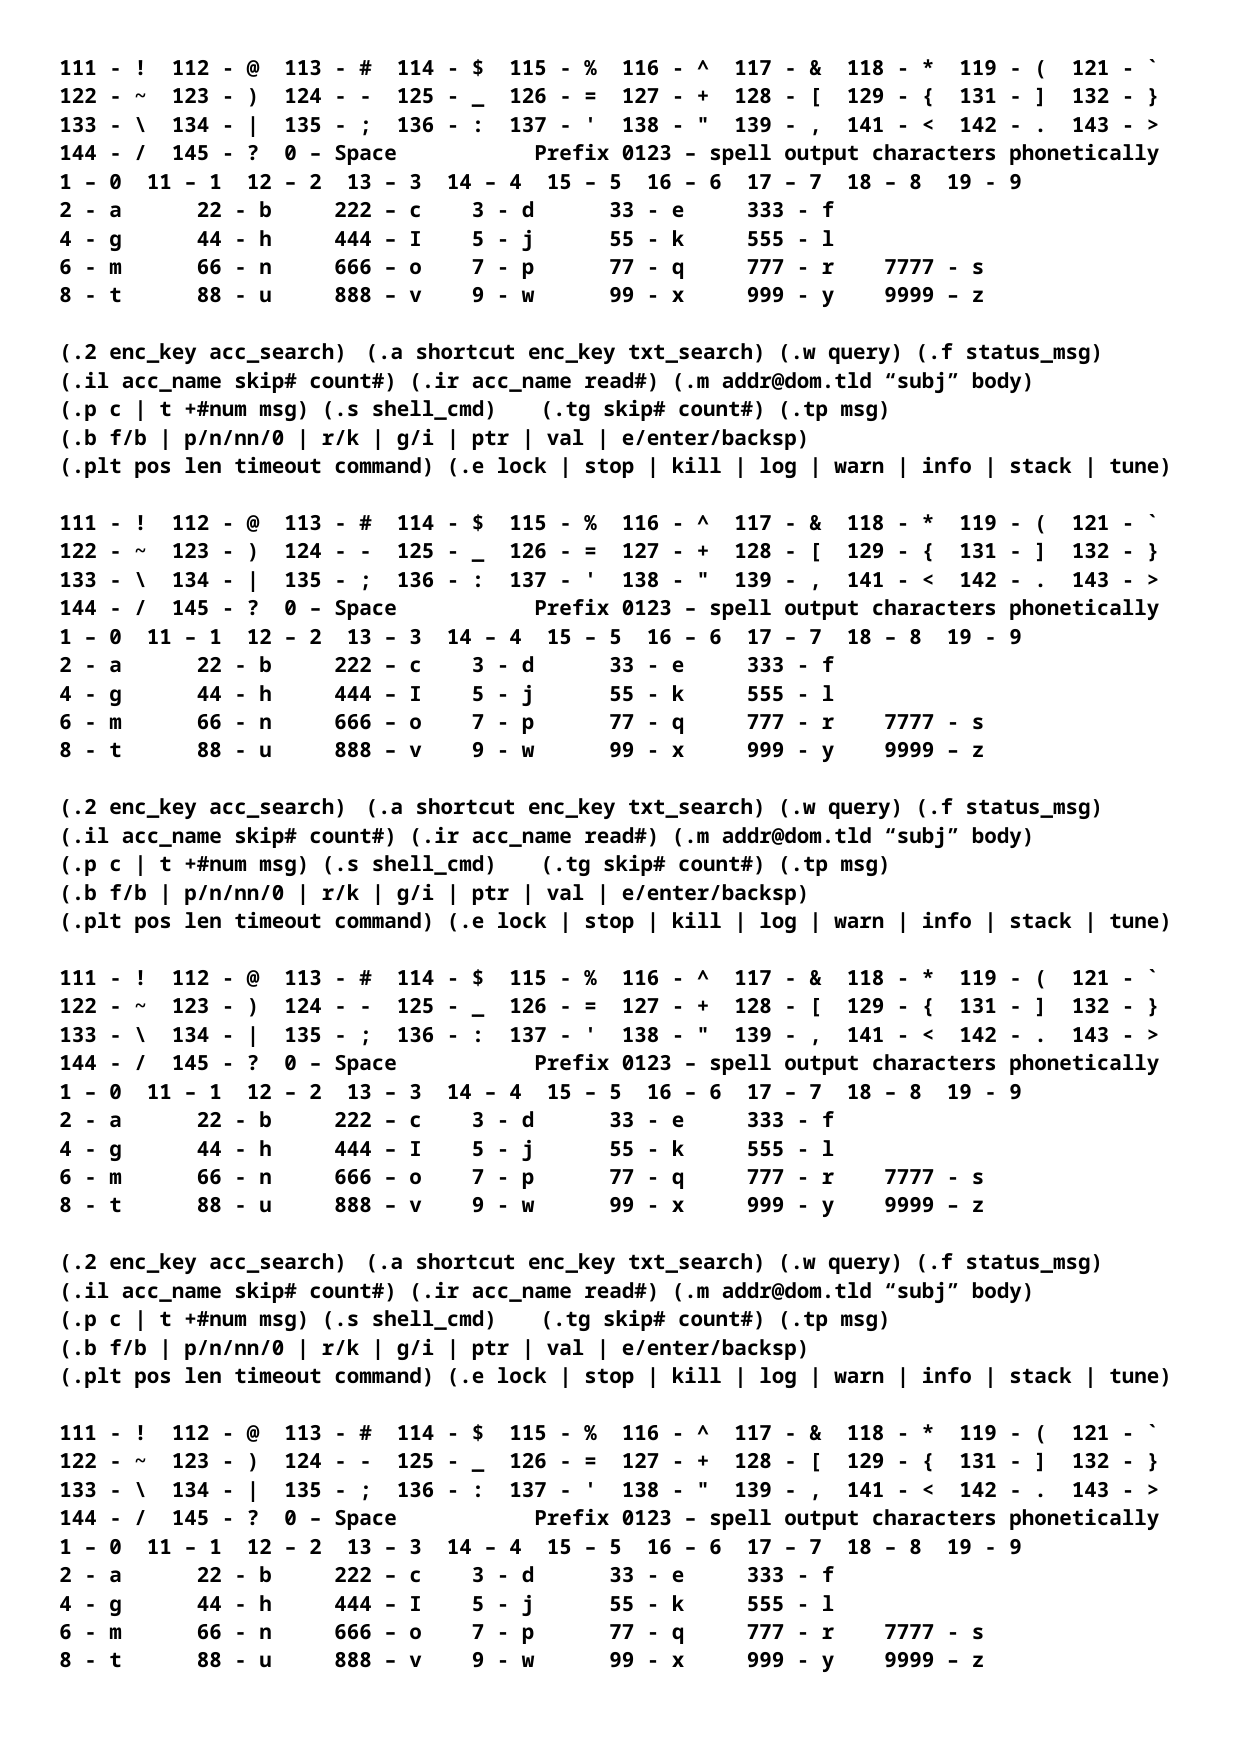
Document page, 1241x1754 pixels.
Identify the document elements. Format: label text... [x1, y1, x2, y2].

text (.plt pos len timeout command) (.e lock | stop | kill | log | warn | info | stack | tune) [59, 1361, 1181, 1390]
text (.p c | t +#num msg) (.s shell_cmd) (.tg skip# count#) (.tp msg) [59, 849, 1181, 878]
text (.2 enc_key acc_search) (.a shortcut enc_key txt_search) (.w query) (.f status_msg) [59, 337, 1181, 366]
text (.2 enc_key acc_search) (.a shortcut enc_key txt_search) (.w query) (.f status_msg) [59, 792, 1181, 821]
text 1 – 0 11 – 1 12 – 2 13 – 3 14 – 4 15 – 5 16 – 6 17 – 7 18 – 8 19 - 9 [59, 1077, 1181, 1105]
text (.il acc_name skip# count#) (.ir acc_name read#) (.m addr@dom.tld “subj” body) [59, 821, 1181, 849]
text 8 - t 88 - u 888 – v 9 - w 99 - x 999 - y 9999 – z [59, 281, 1181, 309]
text (.b f/b | p/n/nn/0 | r/k | g/i | ptr | val | e/enter/backsp) [59, 1333, 1181, 1361]
text 4 - g 44 - h 444 – I 5 - j 55 - k 555 - l [59, 679, 1181, 707]
text (.plt pos len timeout command) (.e lock | stop | kill | log | warn | info | stack | tune) [59, 906, 1181, 935]
text (.p c | t +#num msg) (.s shell_cmd) (.tg skip# count#) (.tp msg) [59, 1304, 1181, 1333]
text 8 - t 88 - u 888 – v 9 - w 99 - x 999 - y 9999 – z [59, 1646, 1181, 1674]
text 4 - g 44 - h 444 – I 5 - j 55 - k 555 - l [59, 1589, 1181, 1617]
text (.p c | t +#num msg) (.s shell_cmd) (.tg skip# count#) (.tp msg) [59, 394, 1181, 423]
text 111 - ! 112 - @ 113 - # 114 - $ 115 - % 116 - ^ 117 - & 118 - * 119 - ( 121 - ` 122 - ~ 123 - ) 124 - - 125 - _ 126 - = 127 - + 128 - [ 129 - { 131 - ] 132 - } 133 - \ 134 - | 135 - ; 136 - : 137 - ' 138 - " 139 - , 141 - < 142 - . 143 - > 144 - / 145 - ? 0 – Space Prefix 0123 – spell output characters phonetically [59, 1418, 1181, 1532]
text 2 - a 22 - b 222 – c 3 - d 33 - e 333 - f [59, 650, 1181, 679]
text 2 - a 22 - b 222 – c 3 - d 33 - e 333 - f [59, 1560, 1181, 1589]
text 6 - m 66 - n 666 – o 7 - p 77 - q 777 - r 7777 - s [59, 1162, 1181, 1191]
text 4 - g 44 - h 444 – I 5 - j 55 - k 555 - l [59, 224, 1181, 252]
text 1 – 0 11 – 1 12 – 2 13 – 3 14 – 4 15 – 5 16 – 6 17 – 7 18 – 8 19 - 9 [59, 167, 1181, 195]
text 6 - m 66 - n 666 – o 7 - p 77 - q 777 - r 7777 - s [59, 252, 1181, 281]
text (.il acc_name skip# count#) (.ir acc_name read#) (.m addr@dom.tld “subj” body) [59, 366, 1181, 394]
text (.b f/b | p/n/nn/0 | r/k | g/i | ptr | val | e/enter/backsp) [59, 423, 1181, 451]
text (.b f/b | p/n/nn/0 | r/k | g/i | ptr | val | e/enter/backsp) [59, 878, 1181, 906]
text 111 - ! 112 - @ 113 - # 114 - $ 115 - % 116 - ^ 117 - & 118 - * 119 - ( 121 - ` 122 - ~ 123 - ) 124 - - 125 - _ 126 - = 127 - + 128 - [ 129 - { 131 - ] 132 - } 133 - \ 134 - | 135 - ; 136 - : 137 - ' 138 - " 139 - , 141 - < 142 - . 143 - > 144 - / 145 - ? 0 – Space Prefix 0123 – spell output characters phonetically [59, 508, 1181, 622]
text (.plt pos len timeout command) (.e lock | stop | kill | log | warn | info | stack | tune) [59, 451, 1181, 480]
text 8 - t 88 - u 888 – v 9 - w 99 - x 999 - y 9999 – z [59, 1191, 1181, 1219]
text 4 - g 44 - h 444 – I 5 - j 55 - k 555 - l [59, 1134, 1181, 1162]
text 111 - ! 112 - @ 113 - # 114 - $ 115 - % 116 - ^ 117 - & 118 - * 119 - ( 121 - ` 122 - ~ 123 - ) 124 - - 125 - _ 126 - = 127 - + 128 - [ 129 - { 131 - ] 132 - } 133 - \ 134 - | 135 - ; 136 - : 137 - ' 138 - " 139 - , 141 - < 142 - . 143 - > 144 - / 145 - ? 0 – Space Prefix 0123 – spell output characters phonetically [59, 963, 1181, 1077]
text 1 – 0 11 – 1 12 – 2 13 – 3 14 – 4 15 – 5 16 – 6 17 – 7 18 – 8 19 - 9 [59, 1532, 1181, 1560]
text (.il acc_name skip# count#) (.ir acc_name read#) (.m addr@dom.tld “subj” body) [59, 1276, 1181, 1304]
text 111 - ! 112 - @ 113 - # 114 - $ 115 - % 116 - ^ 117 - & 118 - * 119 - ( 121 - ` 122 - ~ 123 - ) 124 - - 125 - _ 126 - = 127 - + 128 - [ 129 - { 131 - ] 132 - } 133 - \ 134 - | 135 - ; 136 - : 137 - ' 138 - " 139 - , 141 - < 142 - . 143 - > 144 - / 145 - ? 0 – Space Prefix 0123 – spell output characters phonetically [59, 53, 1181, 167]
text 1 – 0 11 – 1 12 – 2 13 – 3 14 – 4 15 – 5 16 – 6 17 – 7 18 – 8 19 - 9 [59, 622, 1181, 650]
text 6 - m 66 - n 666 – o 7 - p 77 - q 777 - r 7777 - s [59, 707, 1181, 736]
text 8 - t 88 - u 888 – v 9 - w 99 - x 999 - y 9999 – z [59, 736, 1181, 764]
text 2 - a 22 - b 222 – c 3 - d 33 - e 333 - f [59, 195, 1181, 224]
text 6 - m 66 - n 666 – o 7 - p 77 - q 777 - r 7777 - s [59, 1617, 1181, 1646]
text 2 - a 22 - b 222 – c 3 - d 33 - e 333 - f [59, 1105, 1181, 1134]
text (.2 enc_key acc_search) (.a shortcut enc_key txt_search) (.w query) (.f status_msg) [59, 1247, 1181, 1276]
